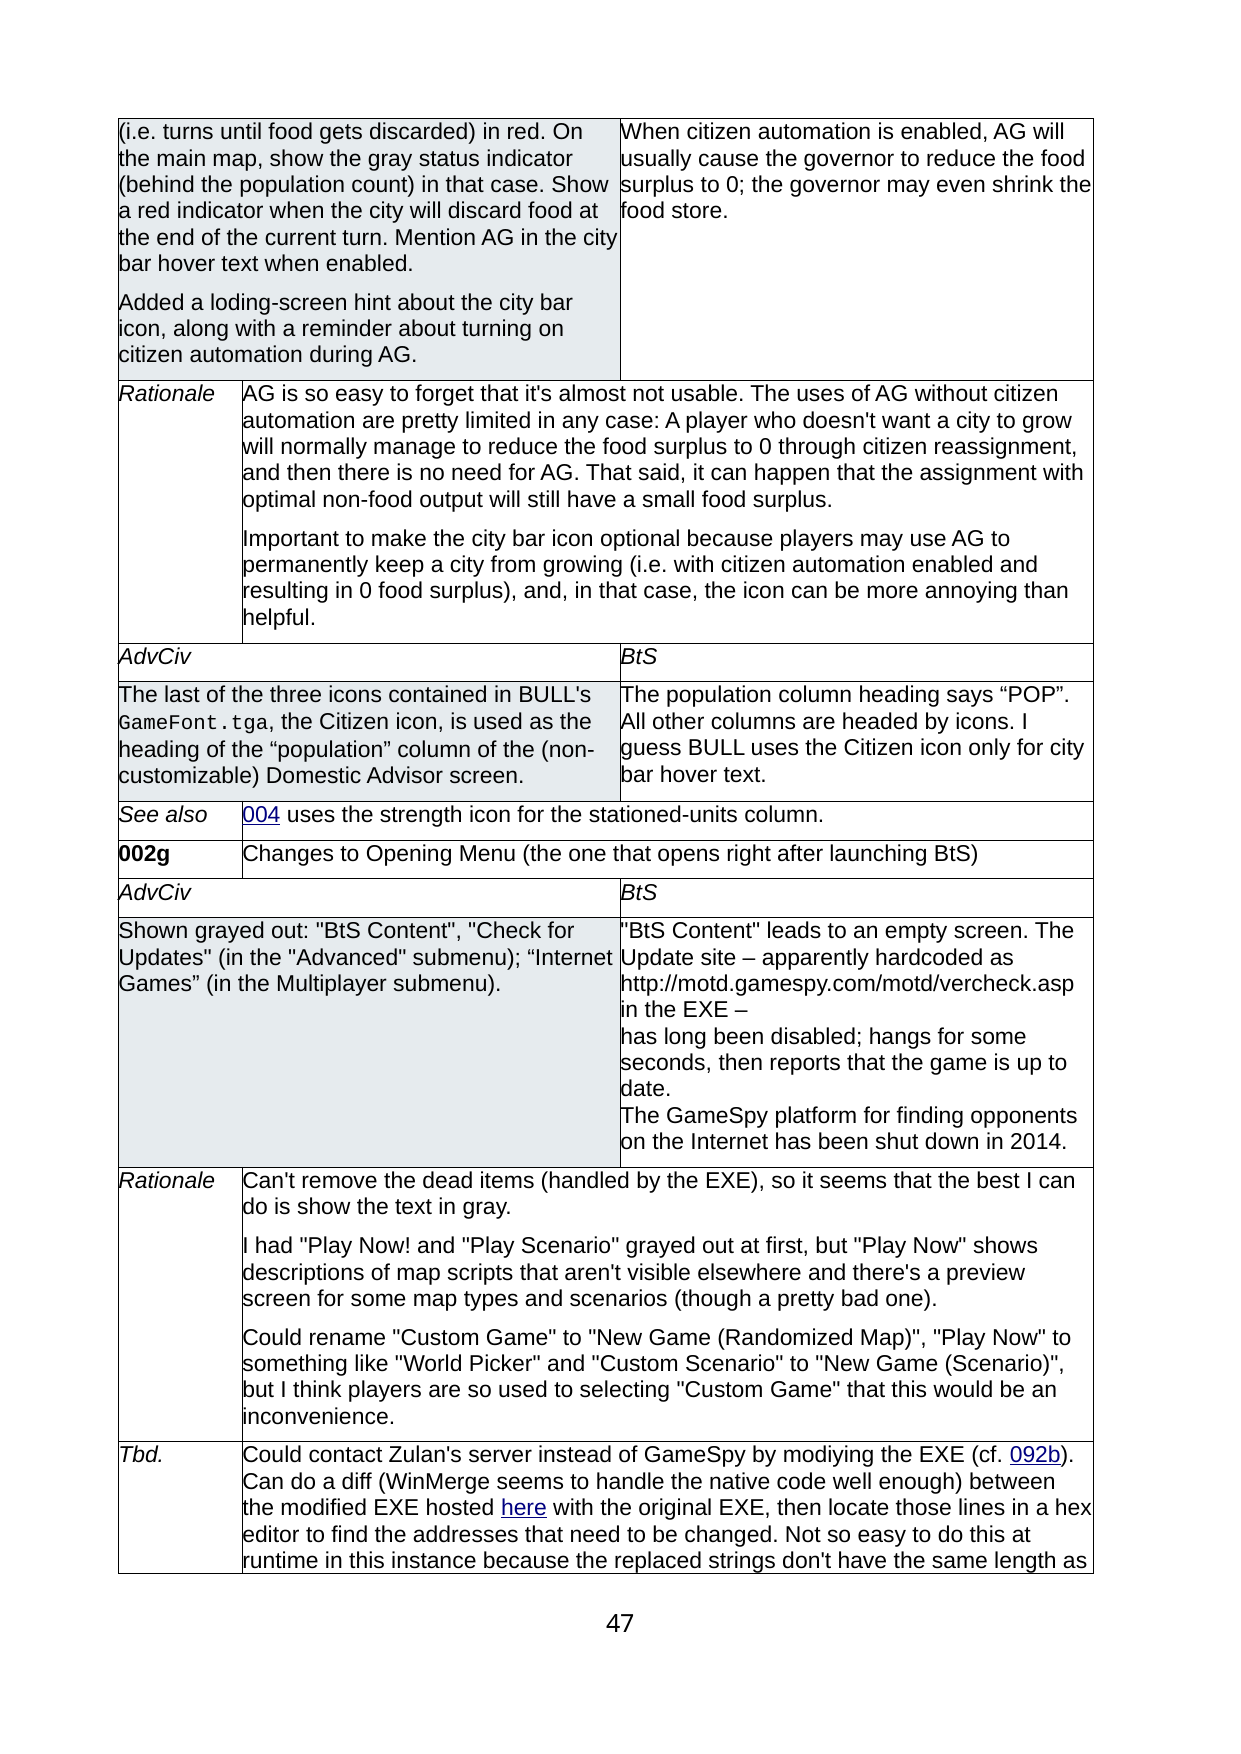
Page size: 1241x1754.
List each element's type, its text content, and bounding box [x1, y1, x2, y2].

table_cell 002g [119, 841, 242, 878]
table_cell The population column heading says “POP”. All other columns are headed by icons. I guess BULL uses the Citizen icon only for city bar hover text. [621, 682, 1093, 801]
table_cell BtS [621, 879, 1093, 917]
table_cell AdvCiv [119, 879, 620, 917]
table_cell "BtS Content" leads to an empty screen. The Update site – apparently hardcoded as http://motd.gamespy.com/motd/vercheck.asp in the EXE – has long been disabled; hangs for some seconds, then reports that the game is up to date. The GameSpy platform for finding opponents on the Internet has been shut down in 2014. [621, 918, 1093, 1167]
table_cell Tbd. [119, 1442, 242, 1573]
table_cell When citizen automation is enabled, AG will usually cause the governor to reduce the food surplus to 0; the governor may even shrink the food store. [621, 119, 1093, 380]
table_cell Can't remove the dead items (handled by the EXE), so it seems that the best I can do is show the text in gray. I had "Play Now! and "Play Scenario" grayed out at first, but "Play Now" shows descriptions of map scripts that aren't visible elsewhere and there's a preview screen for some map types and scenarios (though a pretty bad one). Could rename "Custom Game" to "New Game (Randomized Map)", "Play Now" to something like "World Picker" and "Custom Scenario" to "New Game (Scenario)", but I think players are so used to selecting "Custom Game" that this would be an inconvenience. [243, 1168, 1093, 1441]
table_cell Changes to Opening Menu (the one that opens right after launching BtS) [243, 841, 1093, 878]
table_cell AdvCiv [119, 644, 620, 681]
table_cell The last of the three icons contained in BULL's GameFont.tga, the Citizen icon, is used as the heading of the “population” column of the (non-customizable) Domestic Advisor screen. [119, 682, 620, 801]
table_cell Shown grayed out: "BtS Content", "Check for Updates" (in the "Advanced" submenu); “Internet Games” (in the Multiplayer submenu). [119, 918, 620, 1167]
table_cell Rationale [119, 381, 242, 642]
table_cell 004 uses the strength icon for the stationed-units column. [243, 802, 1093, 839]
table_cell Rationale [119, 1168, 242, 1441]
table_cell BtS [621, 644, 1093, 681]
table_cell (i.e. turns until food gets discarded) in red. On the main map, show the gray status indicator (behind the population count) in that case. Show a red indicator when the city will discard food at the end of the current turn. Mention AG in the city bar hover text when enabled. Added a loding-screen hint about the city bar icon, along with a reminder about turning on citizen automation during AG. [119, 119, 620, 380]
table_cell See also [119, 802, 242, 839]
table_cell AG is so easy to forget that it's almost not usable. The uses of AG without citizen automation are pretty limited in any case: A player who doesn't want a city to grow will normally manage to reduce the food surplus to 0 through citizen reassignment, and then there is no need for AG. That said, it can happen that the assignment with optimal non-food output will still have a small food surplus. Important to make the city bar icon optional because players may use AG to permanently keep a city from growing (i.e. with citizen automation enabled and resulting in 0 food surplus), and, in that case, the icon can be more annoying than helpful. [243, 381, 1093, 642]
table_cell Could contact Zulan's server instead of GameSpy by modiying the EXE (cf. 092b). Can do a diff (WinMerge seems to handle the native code well enough) between the modified EXE hosted here with the original EXE, then locate those lines in a hex editor to find the addresses that need to be changed. Not so easy to do this at runtime in this instance because the replaced strings don't have the same length as [243, 1442, 1093, 1573]
